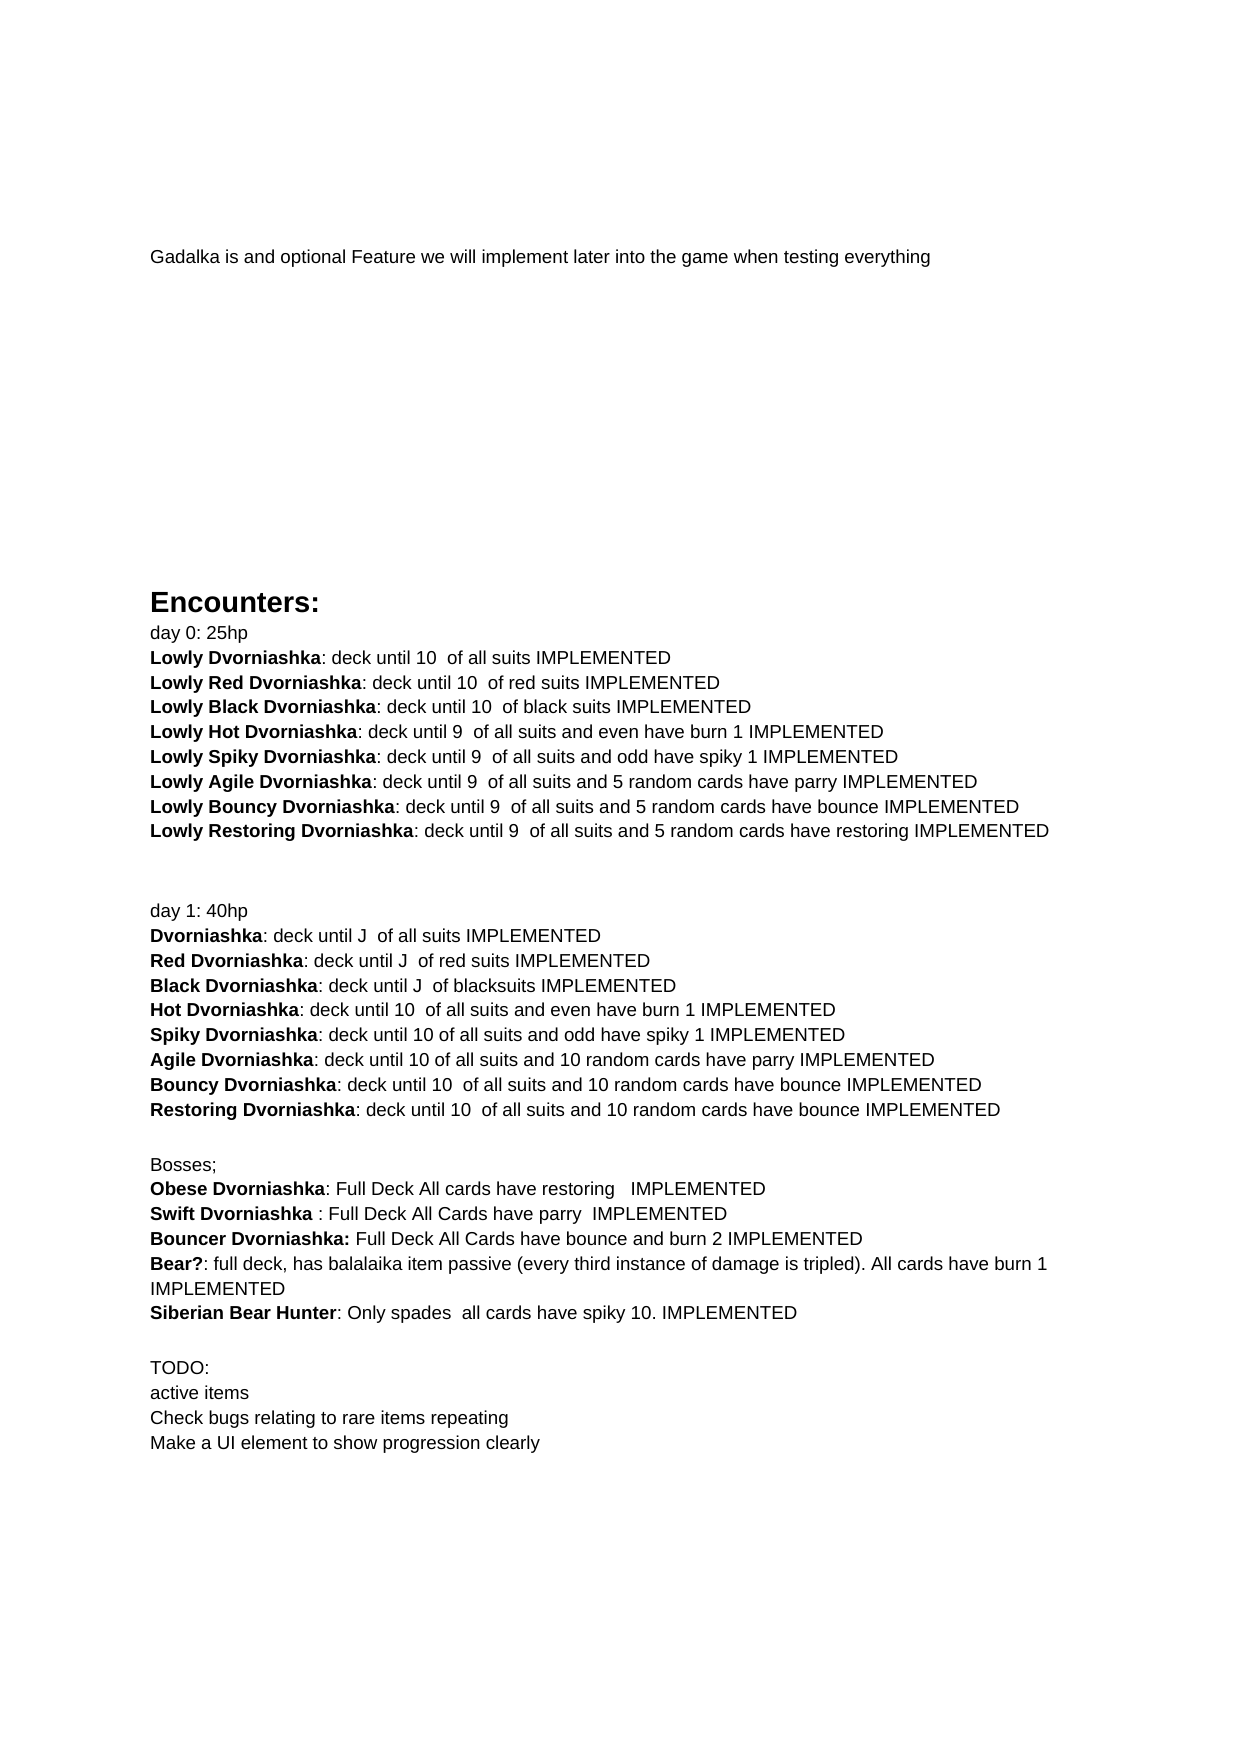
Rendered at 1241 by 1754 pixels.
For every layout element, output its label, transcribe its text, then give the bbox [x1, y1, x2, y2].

text Lowly Agile Dvorniashka: deck until 9 of all suits and 5 random cards have parry IMPLEMENTED [150, 771, 1090, 792]
text Check bugs relating to rare items repeating [150, 1407, 1090, 1428]
text TODO: [150, 1357, 1090, 1379]
text Lowly Red Dvorniashka: deck until 10 of red suits IMPLEMENTED [150, 671, 1090, 693]
text Lowly Dvorniashka: deck until 10 of all suits IMPLEMENTED [150, 647, 1090, 668]
text day 1: 40hp [150, 900, 1090, 922]
text Spiky Dvorniashka: deck until 10 of all suits and odd have spiky 1 IMPLEMENTED [150, 1024, 1090, 1046]
text Siberian Bear Hunter: Only spades all cards have spiky 10. IMPLEMENTED [150, 1302, 1090, 1324]
text Lowly Hot Dvorniashka: deck until 9 of all suits and even have burn 1 IMPLEMENTED [150, 721, 1090, 743]
text Bosses; [150, 1153, 1090, 1175]
text Encounters: day 0: 25hp [150, 585, 1090, 643]
text Dvorniashka: deck until J of all suits IMPLEMENTED [150, 925, 1090, 946]
text Lowly Black Dvorniashka: deck until 10 of black suits IMPLEMENTED [150, 696, 1090, 718]
text Restoring Dvorniashka: deck until 10 of all suits and 10 random cards have bounce IMPLEMENTED [150, 1098, 1090, 1120]
text Obese Dvorniashka: Full Deck All cards have restoring IMPLEMENTED [150, 1178, 1090, 1200]
text Bouncer Dvorniashka: Full Deck All Cards have bounce and burn 2 IMPLEMENTED [150, 1228, 1090, 1249]
text Lowly Restoring Dvorniashka: deck until 9 of all suits and 5 random cards have restoring IMPLEMENTED [150, 820, 1090, 842]
text Lowly Spiky Dvorniashka: deck until 9 of all suits and odd have spiky 1 IMPLEMENTED [150, 746, 1090, 767]
text Agile Dvorniashka: deck until 10 of all suits and 10 random cards have parry IMPLEMENTED [150, 1049, 1090, 1070]
text Gadalka is and optional Feature we will implement later into the game when testing everything [150, 246, 1090, 268]
text active items [150, 1382, 1090, 1403]
text Lowly Bouncy Dvorniashka: deck until 9 of all suits and 5 random cards have bounce IMPLEMENTED [150, 795, 1090, 817]
text Swift Dvorniashka : Full Deck All Cards have parry IMPLEMENTED [150, 1203, 1090, 1224]
text Black Dvorniashka: deck until J of blacksuits IMPLEMENTED [150, 974, 1090, 996]
text Bear?: full deck, has balalaika item passive (every third instance of damage is tripled). All cards have burn 1 IMPLEMENTED [150, 1252, 1090, 1299]
text Make a UI element to show progression clearly [150, 1431, 1090, 1453]
text Hot Dvorniashka: deck until 10 of all suits and even have burn 1 IMPLEMENTED [150, 999, 1090, 1021]
text Red Dvorniashka: deck until J of red suits IMPLEMENTED [150, 949, 1090, 971]
text Bouncy Dvorniashka: deck until 10 of all suits and 10 random cards have bounce IMPLEMENTED [150, 1073, 1090, 1095]
